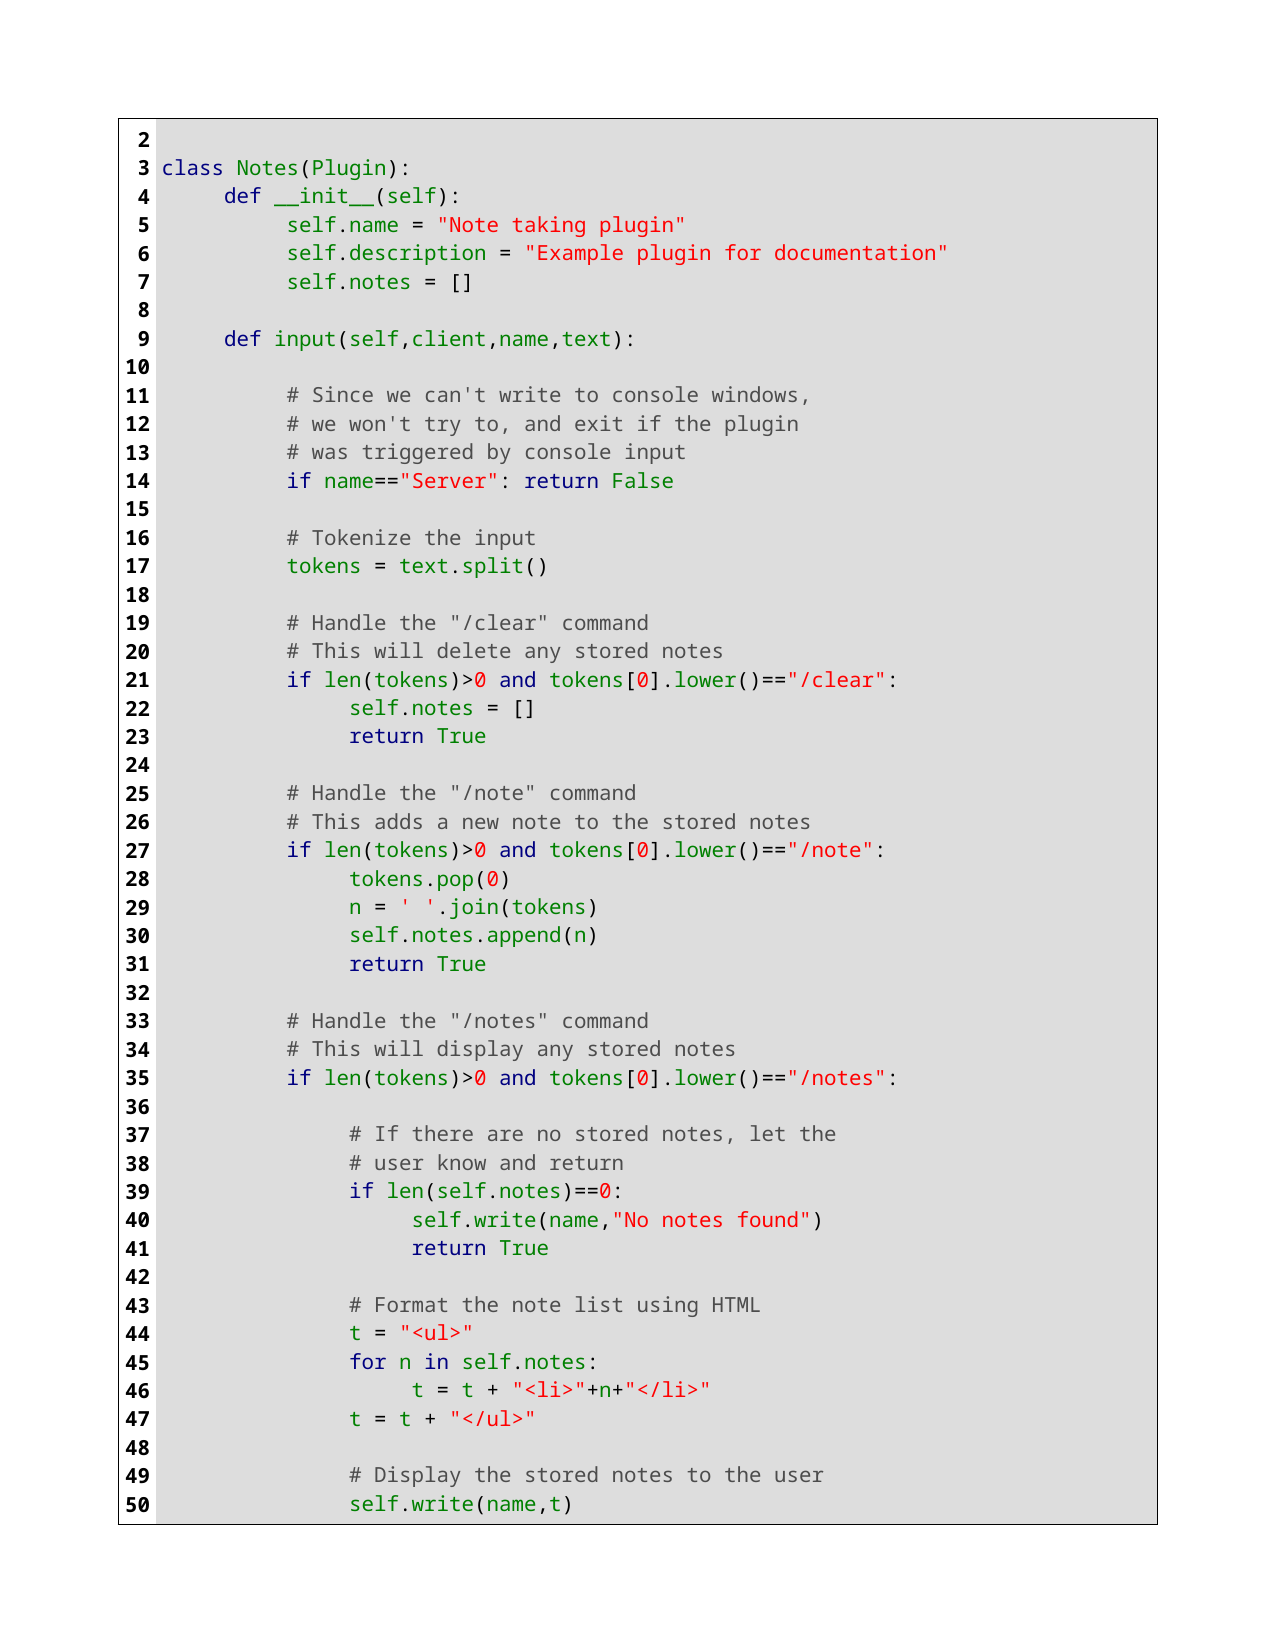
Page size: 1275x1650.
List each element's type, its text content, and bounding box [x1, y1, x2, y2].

table_header class Notes(Plugin): def __init__(self): self.name = "Note taking plugin" self.description = "Example plugin for documentation" self.notes = [] def input(self,client,name,text): # Since we can't write to console windows, # we won't try to, and exit if the plugin # was triggered by console input if name=="Server": return False # Tokenize the input tokens = text.split() # Handle the "/clear" command # This will delete any stored notes if len(tokens)>0 and tokens[0].lower()=="/clear": self.notes = [] return True # Handle the "/note" command # This adds a new note to the stored notes if len(tokens)>0 and tokens[0].lower()=="/note": tokens.pop(0) n = ' '.join(tokens) self.notes.append(n) return True # Handle the "/notes" command # This will display any stored notes if len(tokens)>0 and tokens[0].lower()=="/notes": # If there are no stored notes, let the # user know and return if len(self.notes)==0: self.write(name,"No notes found") return True # Format the note list using HTML t = "<ul>" for n in self.notes: t = t + "<li>"+n+"</li>" t = t + "</ul>" # Display the stored notes to the user self.write(name,t) [156, 119, 1157, 1524]
table_header 2 3 4 5 6 7 8 9 10 11 12 13 14 15 16 17 18 19 20 21 22 23 24 25 26 27 28 29 30 31 32 33 34 35 36 37 38 39 40 41 42 43 44 45 46 47 48 49 50 [119, 119, 156, 1524]
